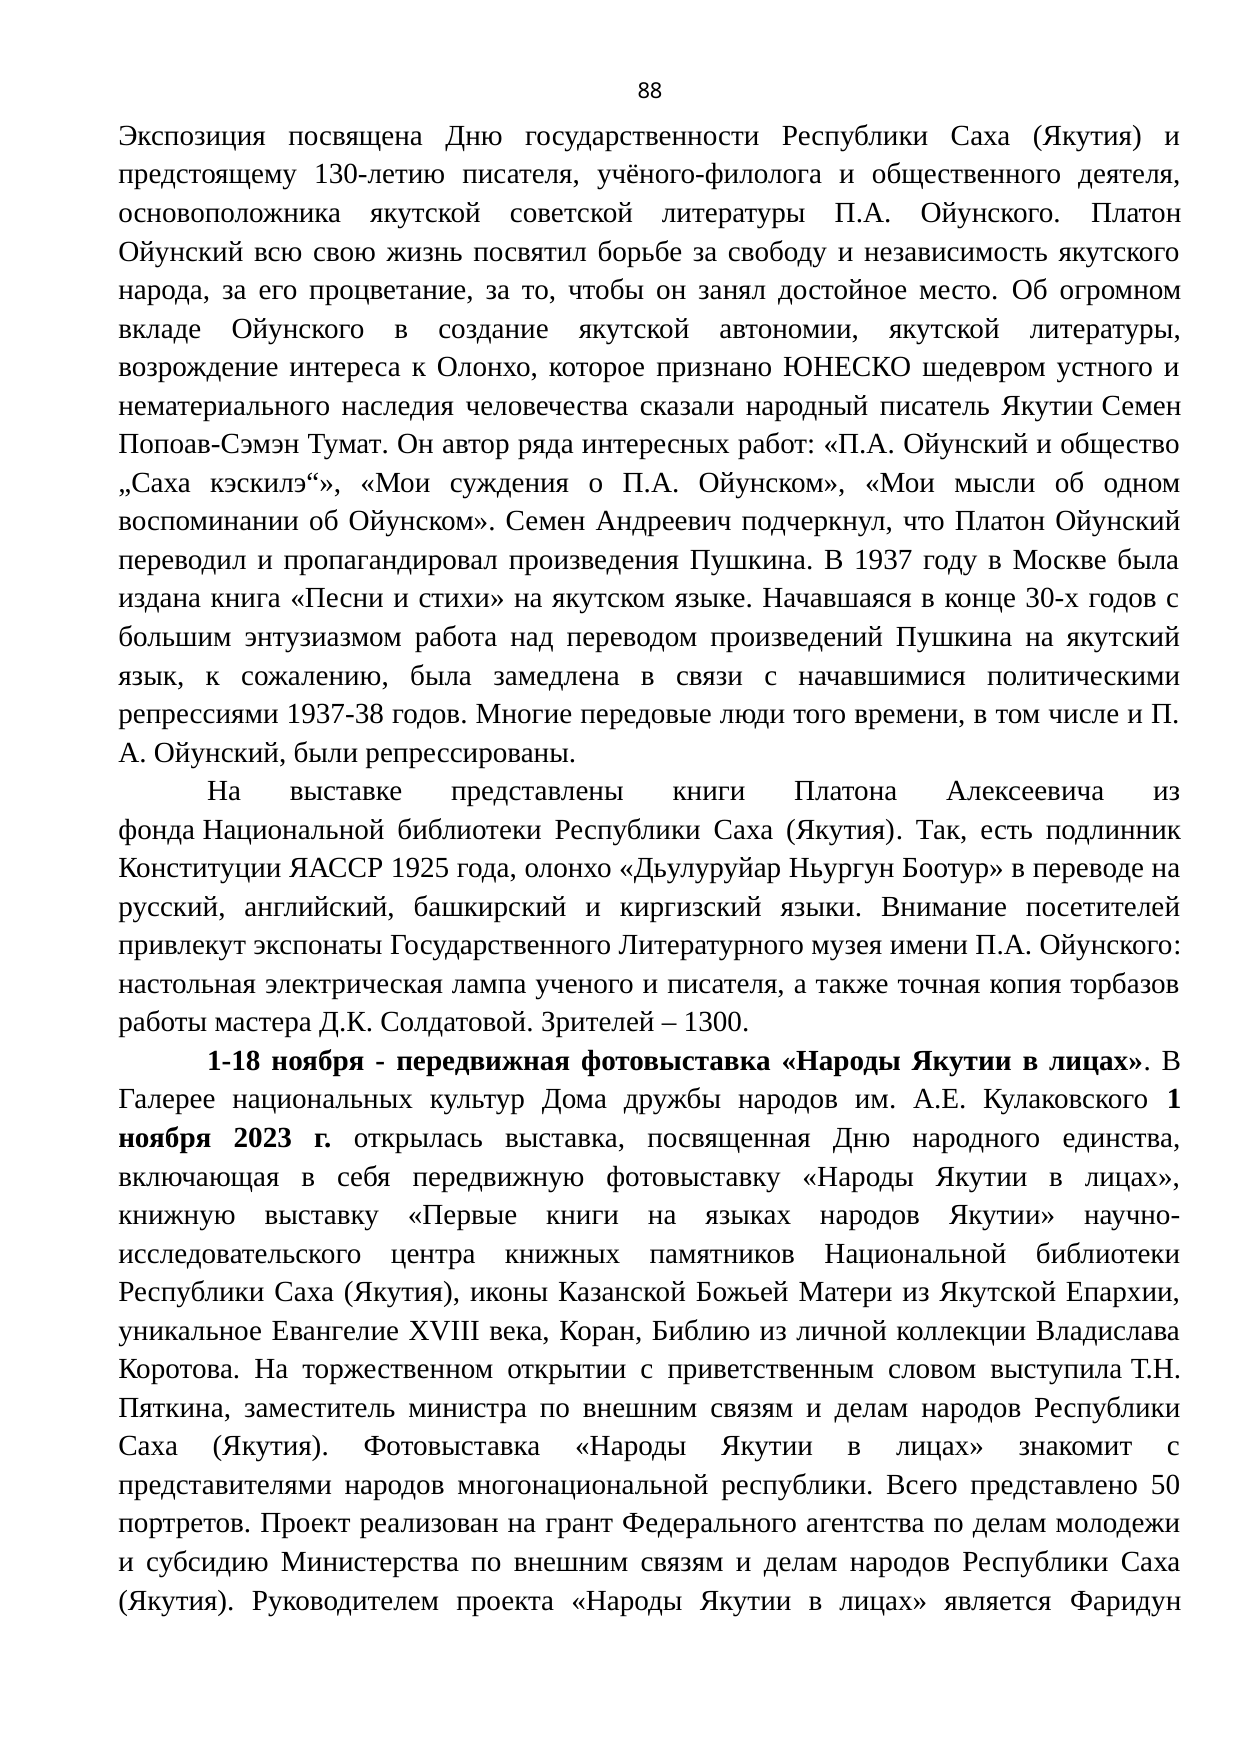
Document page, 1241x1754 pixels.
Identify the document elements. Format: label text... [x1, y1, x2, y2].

text Экспозиция посвящена Дню государственности Республики Саха (Якутия) и предстоящему 130-летию писателя, учёного-филолога и общественного деятеля, основоположника якутской советской литературы П.А. Ойунского. Платон Ойунский всю свою жизнь посвятил борьбе за свободу и независимость якутского народа, за его процветание, за то, чтобы он занял достойное место. Об огромном вкладе Ойунского в создание якутской автономии, якутской литературы, возрождение интереса к Олонхо, которое признано ЮНЕСКО шедевром устного и нематериального наследия человечества сказали народный писатель Якутии Семен Попоав-Сэмэн Тумат. Он автор ряда интересных работ: «П.А. Ойунский и общество „Саха кэскилэ“», «Мои суждения о П.А. Ойунском», «Мои мысли об одном воспоминании об Ойунском». Семен Андреевич подчеркнул, что Платон Ойунский переводил и пропагандировал произведения Пушкина. В 1937 году в Москве была издана книга «Песни и стихи» на якутском языке. Начавшаяся в конце 30-х годов с большим энтузиазмом работа над переводом произведений Пушкина на якутский язык, к сожалению, была замедлена в связи с начавшимися политическими репрессиями 1937-38 годов. Многие передовые люди того времени, в том числе и П. А. Ойунский, были репрессированы. [118, 118, 1181, 768]
text 1-18 ноября - передвижная фотовыставка «Народы Якутии в лицах». В Галерее национальных культур Дома дружбы народов им. А.Е. Кулаковского 1 ноября 2023 г. открылась выставка, посвященная Дню народного единства, включающая в себя передвижную фотовыставку «Народы Якутии в лицах», книжную выставку «Первые книги на языках народов Якутии» научно-исследовательского центра книжных памятников Национальной библиотеки Республики Саха (Якутия), иконы Казанской Божьей Матери из Якутской Епархии, уникальное Евангелие XVIII века, Коран, Библию из личной коллекции Владислава Коротова. На торжественном открытии с приветственным словом выступила Т.Н. Пяткина, заместитель министра по внешним связям и делам народов Республики Саха (Якутия). Фотовыставка «Народы Якутии в лицах» знакомит с представителями народов многонациональной республики. Всего представлено 50 портретов. Проект реализован на грант Федерального агентства по делам молодежи и субсидию Министерства по внешним связям и делам народов Республики Саха (Якутия). Руководителем проекта «Народы Якутии в лицах» является Фаридун [118, 1043, 1181, 1616]
text На выставке представлены книги Платона Алексеевича из фонда Национальной библиотеки Республики Саха (Якутия). Так, есть подлинник Конституции ЯАССР 1925 года, олонхо «Дьулуруйар Ньургун Боотур» в переводе на русский, английский, башкирский и киргизский языки. Внимание посетителей привлекут экспонаты Государственного Литературного музея имени П.А. Ойунского: настольная электрическая лампа ученого и писателя, а также точная копия торбазов работы мастера Д.К. Солдатовой. Зрителей – 1300. [118, 773, 1181, 1038]
